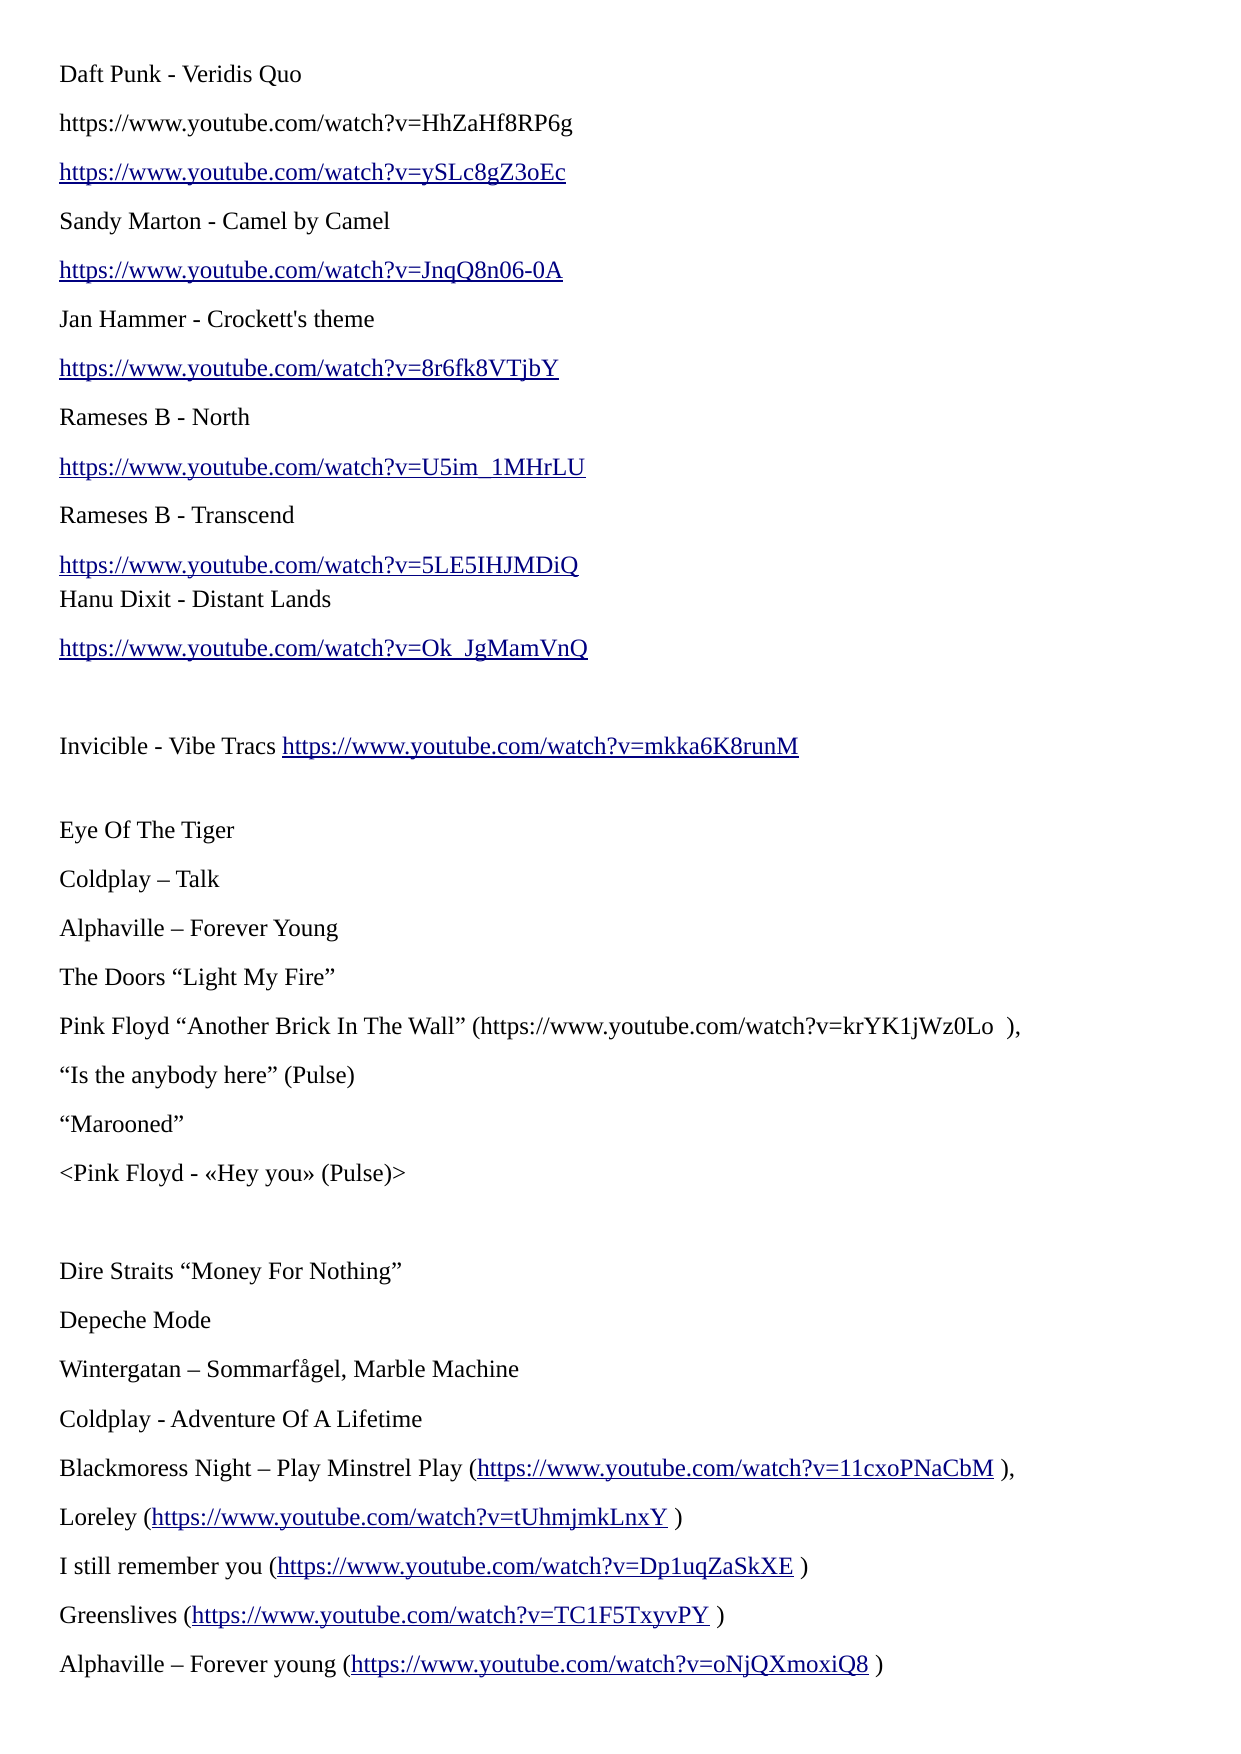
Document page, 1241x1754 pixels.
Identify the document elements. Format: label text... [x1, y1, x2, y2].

text I still remember you (https://www.youtube.com/watch?v=Dp1uqZaSkXE ) [59, 1551, 1181, 1579]
text Coldplay - Adventure Of A Lifetime [59, 1404, 1181, 1432]
text Depeche Mode [59, 1306, 1181, 1334]
text https://www.youtube.com/watch?v=5LE5IHJMDiQ Hanu Dixit - Distant Lands [59, 550, 1181, 613]
text Rameses B - North [59, 402, 1181, 431]
text “Marooned” [59, 1109, 1181, 1138]
text Blackmoress Night – Play Minstrel Play (https://www.youtube.com/watch?v=11cxoPNaCbM ), [59, 1453, 1181, 1481]
text Alphaville – Forever young (https://www.youtube.com/watch?v=oNjQXmoxiQ8 ) [59, 1649, 1181, 1678]
text https://www.youtube.com/watch?v=ySLc8gZ3oEc [59, 157, 1181, 186]
text Dire Straits “Money For Nothing” [59, 1256, 1181, 1285]
text Pink Floyd “Another Brick In The Wall” (https://www.youtube.com/watch?v=krYK1jWz0Lo ), [59, 1011, 1181, 1040]
text Rameses B - Transcend [59, 501, 1181, 529]
text https://www.youtube.com/watch?v=JnqQ8n06-0A [59, 255, 1181, 284]
text Coldplay – Talk [59, 864, 1181, 893]
text Eye Of The Tiger [59, 780, 1181, 844]
text <Pink Floyd - «Hey you» (Pulse)> [59, 1158, 1181, 1187]
text https://www.youtube.com/watch?v=HhZaHf8RP6g [59, 108, 1181, 137]
text Alphaville – Forever Young [59, 913, 1181, 942]
text Sandy Marton - Camel by Camel [59, 206, 1181, 235]
text The Doors “Light My Fire” [59, 962, 1181, 991]
text https://www.youtube.com/watch?v=8r6fk8VTjbY [59, 353, 1181, 382]
text Invicible - Vibe Tracs https://www.youtube.com/watch?v=mkka6K8runM [59, 731, 1181, 760]
text Jan Hammer - Crockett's theme [59, 304, 1181, 333]
text https://www.youtube.com/watch?v=U5im_1MHrLU [59, 452, 1181, 480]
text Loreley (https://www.youtube.com/watch?v=tUhmjmkLnxY ) [59, 1502, 1181, 1531]
text https://www.youtube.com/watch?v=Ok_JgMamVnQ [59, 633, 1181, 662]
text “Is the anybody here” (Pulse) [59, 1060, 1181, 1089]
text Greenslives (https://www.youtube.com/watch?v=TC1F5TxyvPY ) [59, 1600, 1181, 1629]
text Daft Punk - Veridis Quo [59, 59, 1181, 88]
text Wintergatan – Sommarfågel, Marble Machine [59, 1354, 1181, 1383]
